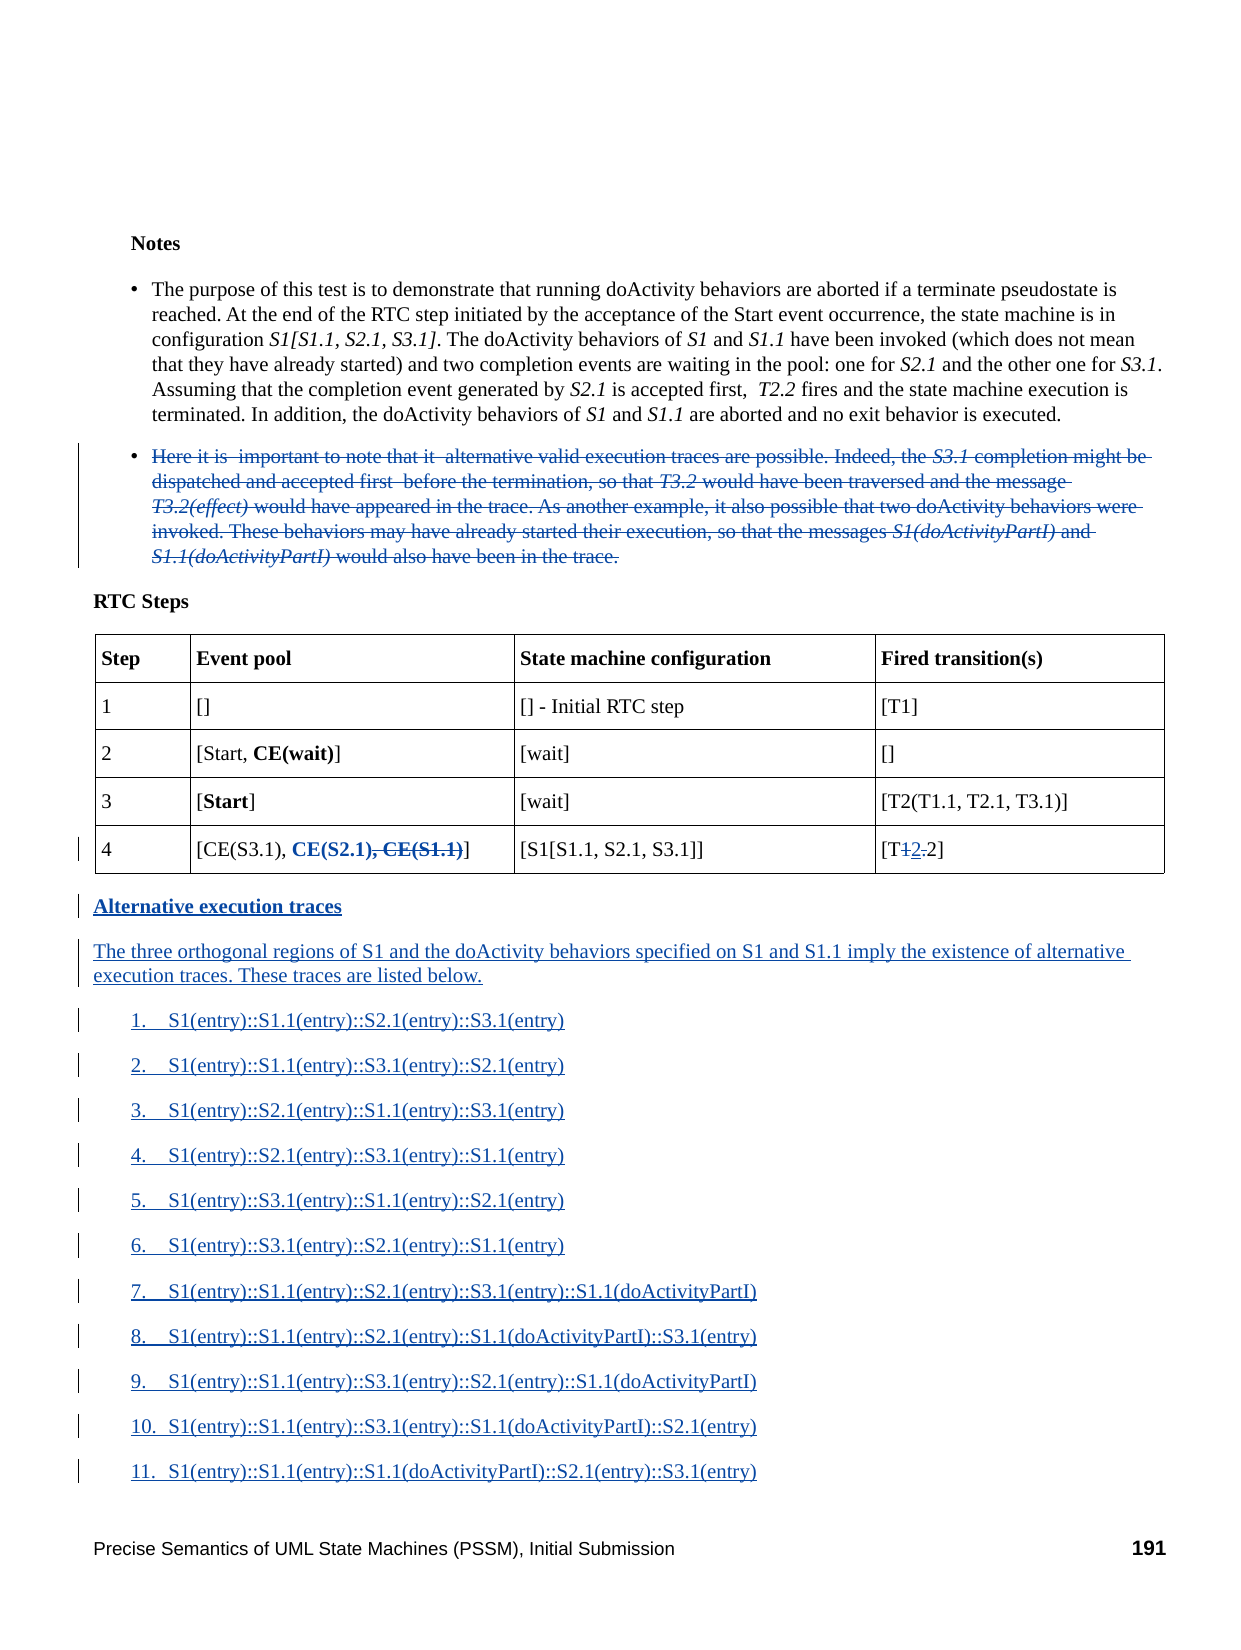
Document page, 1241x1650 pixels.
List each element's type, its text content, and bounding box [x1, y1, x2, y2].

table_cell 4 [96, 826, 190, 872]
table_header Event pool [191, 635, 514, 682]
table_cell [S1[S1.1, S2.1, S3.1]] [515, 826, 875, 872]
list S1(entry)::S3.1(entry)::S1.1(entry)::S2.1(entry) [131, 1188, 1164, 1212]
list S1(entry)::S1.1(entry)::S3.1(entry)::S2.1(entry)::S1.1(doActivityPartI) [131, 1369, 1164, 1393]
table_cell [wait] [515, 778, 875, 825]
list S1(entry)::S2.1(entry)::S3.1(entry)::S1.1(entry) [131, 1143, 1164, 1167]
table_cell [] [191, 683, 514, 729]
table_cell [T1] [876, 683, 1164, 729]
table_header Fired transition(s) [876, 635, 1164, 682]
list The purpose of this test is to demonstrate that running doActivity behaviors are aborted if a terminate pseudostate is reached. At the end of the RTC step initiated by the acceptance of the Start event occurrence, the state machine is in configuration S1[S1.1, S2.1, S3.1]. The doActivity behaviors of S1 and S1.1 have been invoked (which does not mean that they have already started) and two completion events are waiting in the pool: one for S2.1 and the other one for S3.1. Assuming that the completion event generated by S2.1 is accepted first, T2.2 fires and the state machine execution is terminated. In addition, the doActivity behaviors of S1 and S1.1 are aborted and no exit behavior is executed. [131, 276, 1164, 426]
list S1(entry)::S1.1(entry)::S3.1(entry)::S1.1(doActivityPartI)::S2.1(entry) [131, 1414, 1164, 1438]
list S1(entry)::S1.1(entry)::S1.1(doActivityPartI)::S2.1(entry)::S3.1(entry) [131, 1459, 1164, 1483]
list S1(entry)::S3.1(entry)::S2.1(entry)::S1.1(entry) [131, 1233, 1164, 1257]
text Notes [131, 231, 1164, 255]
list S1(entry)::S2.1(entry)::S1.1(entry)::S3.1(entry) [131, 1098, 1164, 1122]
table_cell [] - Initial RTC step [515, 683, 875, 729]
table_cell [Start] [191, 778, 514, 825]
table_header Step [96, 635, 190, 682]
text RTC Steps [93, 589, 1164, 613]
table_cell [] [876, 730, 1164, 777]
list S1(entry)::S1.1(entry)::S2.1(entry)::S3.1(entry) [131, 1008, 1164, 1032]
table_cell 3 [96, 778, 190, 825]
table_cell [Start, CE(wait)] [191, 730, 514, 777]
table_cell [T2(T1.1, T2.1, T3.1)] [876, 778, 1164, 825]
table_cell [CE(S3.1), CE(S2.1)] [191, 826, 514, 872]
table_cell [T22] [876, 826, 1164, 872]
table_cell [wait] [515, 730, 875, 777]
table_cell 1 [96, 683, 190, 729]
table_cell 2 [96, 730, 190, 777]
table_header State machine configuration [515, 635, 875, 682]
text The three orthogonal regions of S1 and the doActivity behaviors specified on S1 and S1.1 imply the existence of alternative execution traces. These traces are listed below. [93, 939, 1164, 987]
list S1(entry)::S1.1(entry)::S2.1(entry)::S3.1(entry)::S1.1(doActivityPartI) [131, 1278, 1164, 1303]
text Alternative execution traces [93, 894, 1164, 918]
list S1(entry)::S1.1(entry)::S3.1(entry)::S2.1(entry) [131, 1053, 1164, 1077]
list S1(entry)::S1.1(entry)::S2.1(entry)::S1.1(doActivityPartI)::S3.1(entry) [131, 1324, 1164, 1348]
